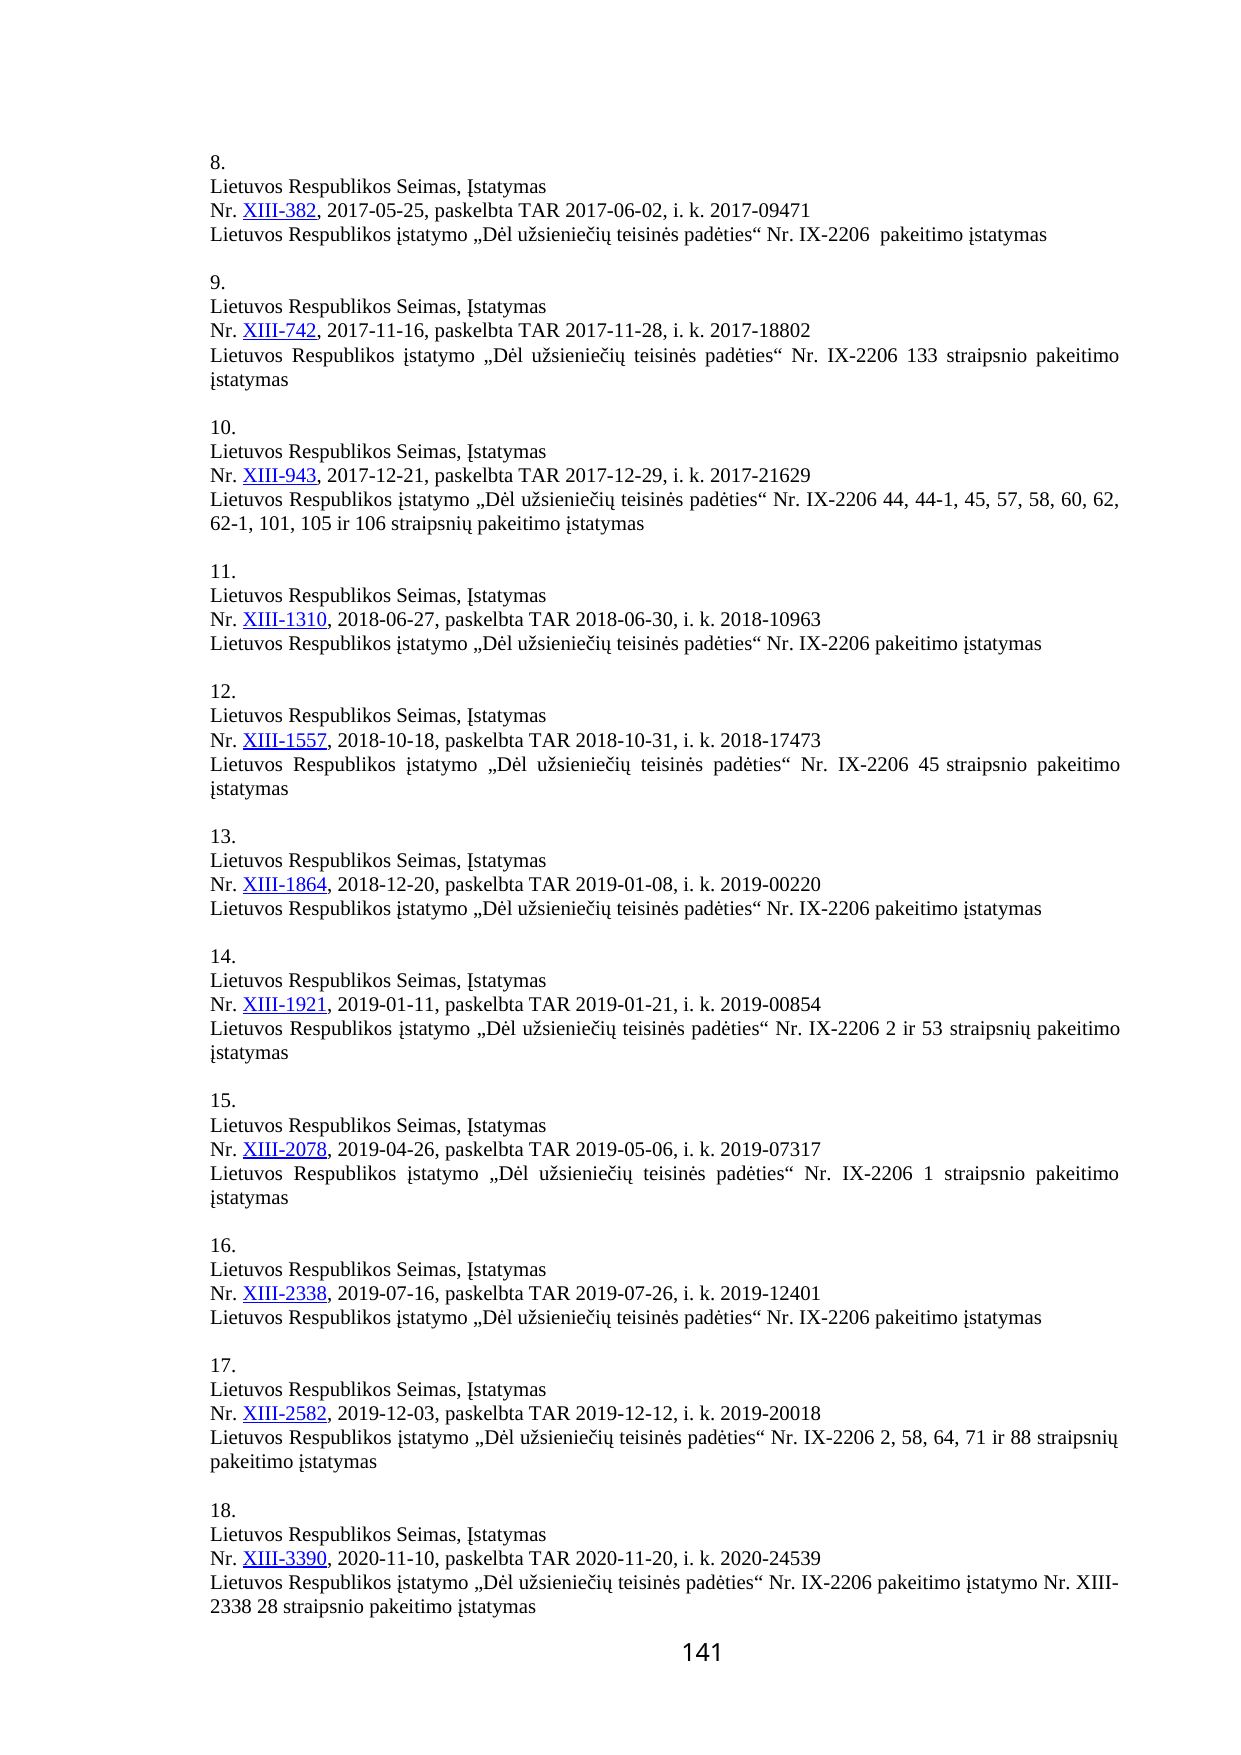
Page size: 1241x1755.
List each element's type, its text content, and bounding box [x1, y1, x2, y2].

text 10. [210, 415, 1120, 439]
text Nr. XIII-1921, 2019-01-11, paskelbta TAR 2019-01-21, i. k. 2019-00854 [210, 992, 1120, 1016]
text Lietuvos Respublikos įstatymo „Dėl užsieniečių teisinės padėties“ Nr. IX-2206 2, 58, 64, 71 ir 88 straipsnių pakeitimo įstatymas [210, 1425, 1120, 1473]
text Lietuvos Respublikos įstatymo „Dėl užsieniečių teisinės padėties“ Nr. IX-2206 2 ir 53 straipsnių pakeitimo įstatymas [210, 1016, 1120, 1064]
text Lietuvos Respublikos įstatymo „Dėl užsieniečių teisinės padėties“ Nr. IX-2206 1 straipsnio pakeitimo įstatymas [210, 1161, 1120, 1209]
text Nr. XIII-742, 2017-11-16, paskelbta TAR 2017-11-28, i. k. 2017-18802 [210, 318, 1120, 342]
text Lietuvos Respublikos įstatymo „Dėl užsieniečių teisinės padėties“ Nr. IX-2206 pakeitimo įstatymas [210, 631, 1120, 655]
text 14. [210, 944, 1120, 968]
text 15. [210, 1088, 1120, 1112]
text Lietuvos Respublikos įstatymo „Dėl užsieniečių teisinės padėties“ Nr. IX-2206 pakeitimo įstatymas [210, 1305, 1120, 1329]
text 12. [210, 679, 1120, 703]
text Nr. XIII-1310, 2018-06-27, paskelbta TAR 2018-06-30, i. k. 2018-10963 [210, 607, 1120, 631]
text Lietuvos Respublikos Seimas, Įstatymas [210, 439, 1120, 463]
text 9. [210, 270, 1120, 294]
text 17. [210, 1353, 1120, 1377]
text Nr. XIII-1864, 2018-12-20, paskelbta TAR 2019-01-08, i. k. 2019-00220 [210, 872, 1120, 896]
text Lietuvos Respublikos įstatymo „Dėl užsieniečių teisinės padėties“ Nr. IX-2206 pakeitimo įstatymas [210, 896, 1120, 920]
text Lietuvos Respublikos Seimas, Įstatymas [210, 1377, 1120, 1401]
text Nr. XIII-382, 2017-05-25, paskelbta TAR 2017-06-02, i. k. 2017-09471 [210, 198, 1120, 222]
text Lietuvos Respublikos įstatymo „Dėl užsieniečių teisinės padėties“ Nr. IX-2206 pakeitimo įstatymo Nr. XIII-2338 28 straipsnio pakeitimo įstatymas [210, 1570, 1120, 1618]
text Lietuvos Respublikos įstatymo „Dėl užsieniečių teisinės padėties“ Nr. IX-2206 44, 44-1, 45, 57, 58, 60, 62, 62-1, 101, 105 ir 106 straipsnių pakeitimo įstatymas [210, 487, 1120, 535]
text Nr. XIII-943, 2017-12-21, paskelbta TAR 2017-12-29, i. k. 2017-21629 [210, 463, 1120, 487]
text Lietuvos Respublikos Seimas, Įstatymas [210, 1112, 1120, 1137]
text Lietuvos Respublikos Seimas, Įstatymas [210, 1257, 1120, 1281]
text Lietuvos Respublikos įstatymo „Dėl užsieniečių teisinės padėties“ Nr. IX-2206 pakeitimo įstatymas [210, 222, 1120, 246]
text 13. [210, 824, 1120, 848]
text Lietuvos Respublikos įstatymo „Dėl užsieniečių teisinės padėties“ Nr. IX-2206 45 straipsnio pakeitimo įstatymas [210, 752, 1120, 800]
text Lietuvos Respublikos Seimas, Įstatymas [210, 174, 1120, 198]
text Nr. XIII-2582, 2019-12-03, paskelbta TAR 2019-12-12, i. k. 2019-20018 [210, 1401, 1120, 1425]
text Lietuvos Respublikos Seimas, Įstatymas [210, 294, 1120, 318]
text 11. [210, 559, 1120, 583]
text Nr. XIII-2338, 2019-07-16, paskelbta TAR 2019-07-26, i. k. 2019-12401 [210, 1281, 1120, 1305]
text Lietuvos Respublikos Seimas, Įstatymas [210, 1522, 1120, 1546]
text Lietuvos Respublikos Seimas, Įstatymas [210, 583, 1120, 607]
text Lietuvos Respublikos įstatymo „Dėl užsieniečių teisinės padėties“ Nr. IX-2206 133 straipsnio pakeitimo įstatymas [210, 342, 1120, 391]
text Nr. XIII-2078, 2019-04-26, paskelbta TAR 2019-05-06, i. k. 2019-07317 [210, 1137, 1120, 1161]
text Nr. XIII-3390, 2020-11-10, paskelbta TAR 2020-11-20, i. k. 2020-24539 [210, 1546, 1120, 1570]
text Nr. XIII-1557, 2018-10-18, paskelbta TAR 2018-10-31, i. k. 2018-17473 [210, 727, 1120, 752]
text Lietuvos Respublikos Seimas, Įstatymas [210, 968, 1120, 992]
text Lietuvos Respublikos Seimas, Įstatymas [210, 703, 1120, 727]
text 18. [210, 1497, 1120, 1522]
text Lietuvos Respublikos Seimas, Įstatymas [210, 848, 1120, 872]
text 8. [210, 150, 1120, 174]
text 16. [210, 1233, 1120, 1257]
